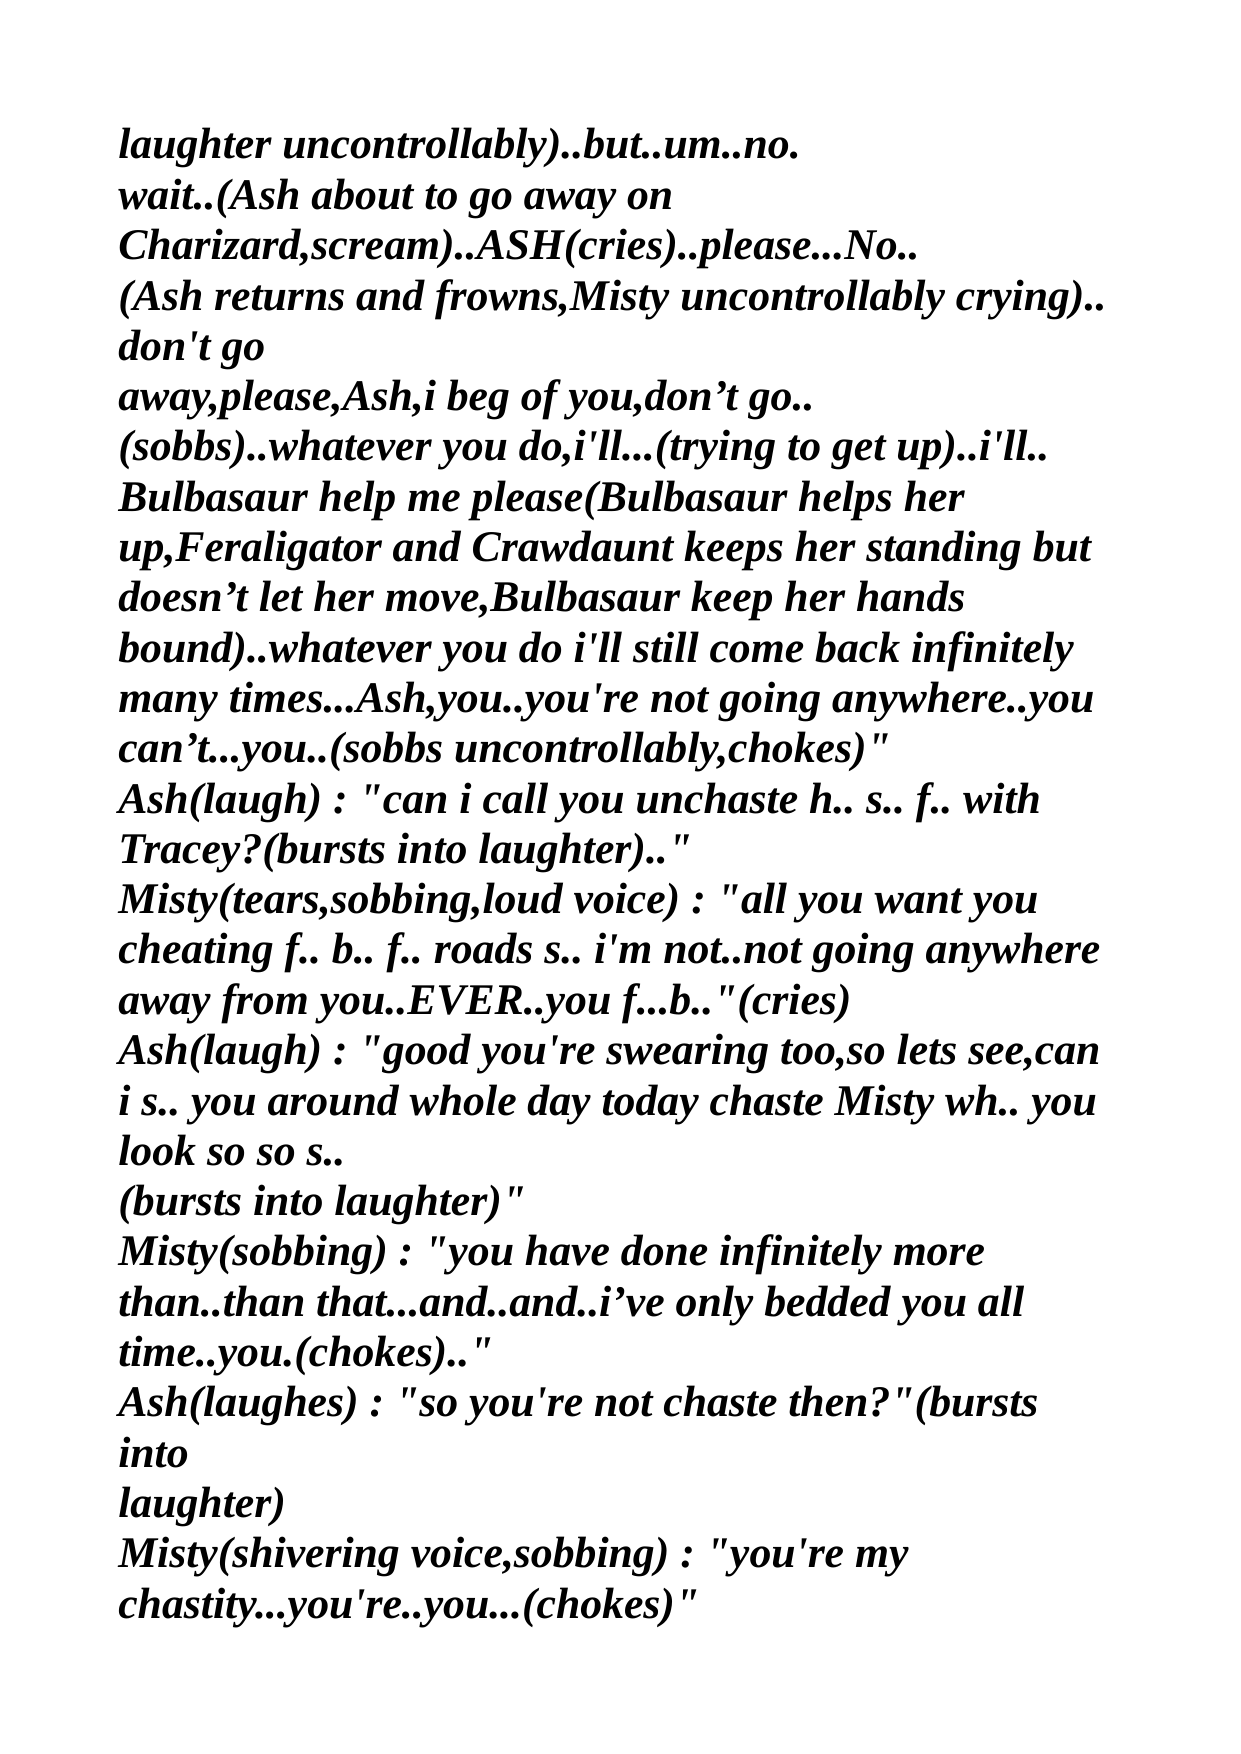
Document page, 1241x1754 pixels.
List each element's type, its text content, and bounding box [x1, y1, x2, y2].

text Misty(sobbing) : "you have done infinitely more than..than that...and..and..i’ve only bedded you all time..you.(chokes).." [118, 1225, 1122, 1376]
text Bulbasaur help me please(Bulbasaur helps her [118, 470, 1122, 521]
text Ash(laughes) : "so you're not chaste then?"(bursts into [118, 1376, 1122, 1477]
text Misty(shivering voice,sobbing) : "you're my [118, 1527, 1122, 1577]
text (Ash returns and frowns,Misty uncontrollably crying).. don't go [118, 269, 1122, 370]
text away,please,Ash,i beg of you,don’t go..(sobbs)..whatever you do,i'll...(trying to get up)..i'll.. [118, 370, 1122, 470]
text chastity...you're..you...(chokes)" [118, 1577, 1122, 1627]
text (bursts into laughter)" [118, 1175, 1122, 1225]
text laughter) [118, 1477, 1122, 1527]
text Ash(laugh) : "good you're swearing too,so lets see,can i s.. you around whole day today chaste Misty wh.. you look so so s.. [118, 1024, 1122, 1175]
text Ash(laugh) : "can i call you unchaste h.. s.. f.. with Tracey?(bursts into laughter).." [118, 772, 1122, 873]
text wait..(Ash about to go away on Charizard,scream)..ASH(cries)..please...No.. [118, 168, 1122, 269]
text Misty(tears,sobbing,loud voice) : "all you want you cheating f.. b.. f.. roads s.. i'm not..not going anywhere away from you..EVER..you f...b.."(cries) [118, 873, 1122, 1024]
text up,Feraligator and Crawdaunt keeps her standing but doesn’t let her move,Bulbasaur keep her hands bound)..whatever you do i'll still come back infinitely many times...Ash,you..you're not going anywhere..you can’t...you..(sobbs uncontrollably,chokes)" [118, 521, 1122, 772]
text laughter uncontrollably)..but..um..no. [118, 118, 1122, 168]
